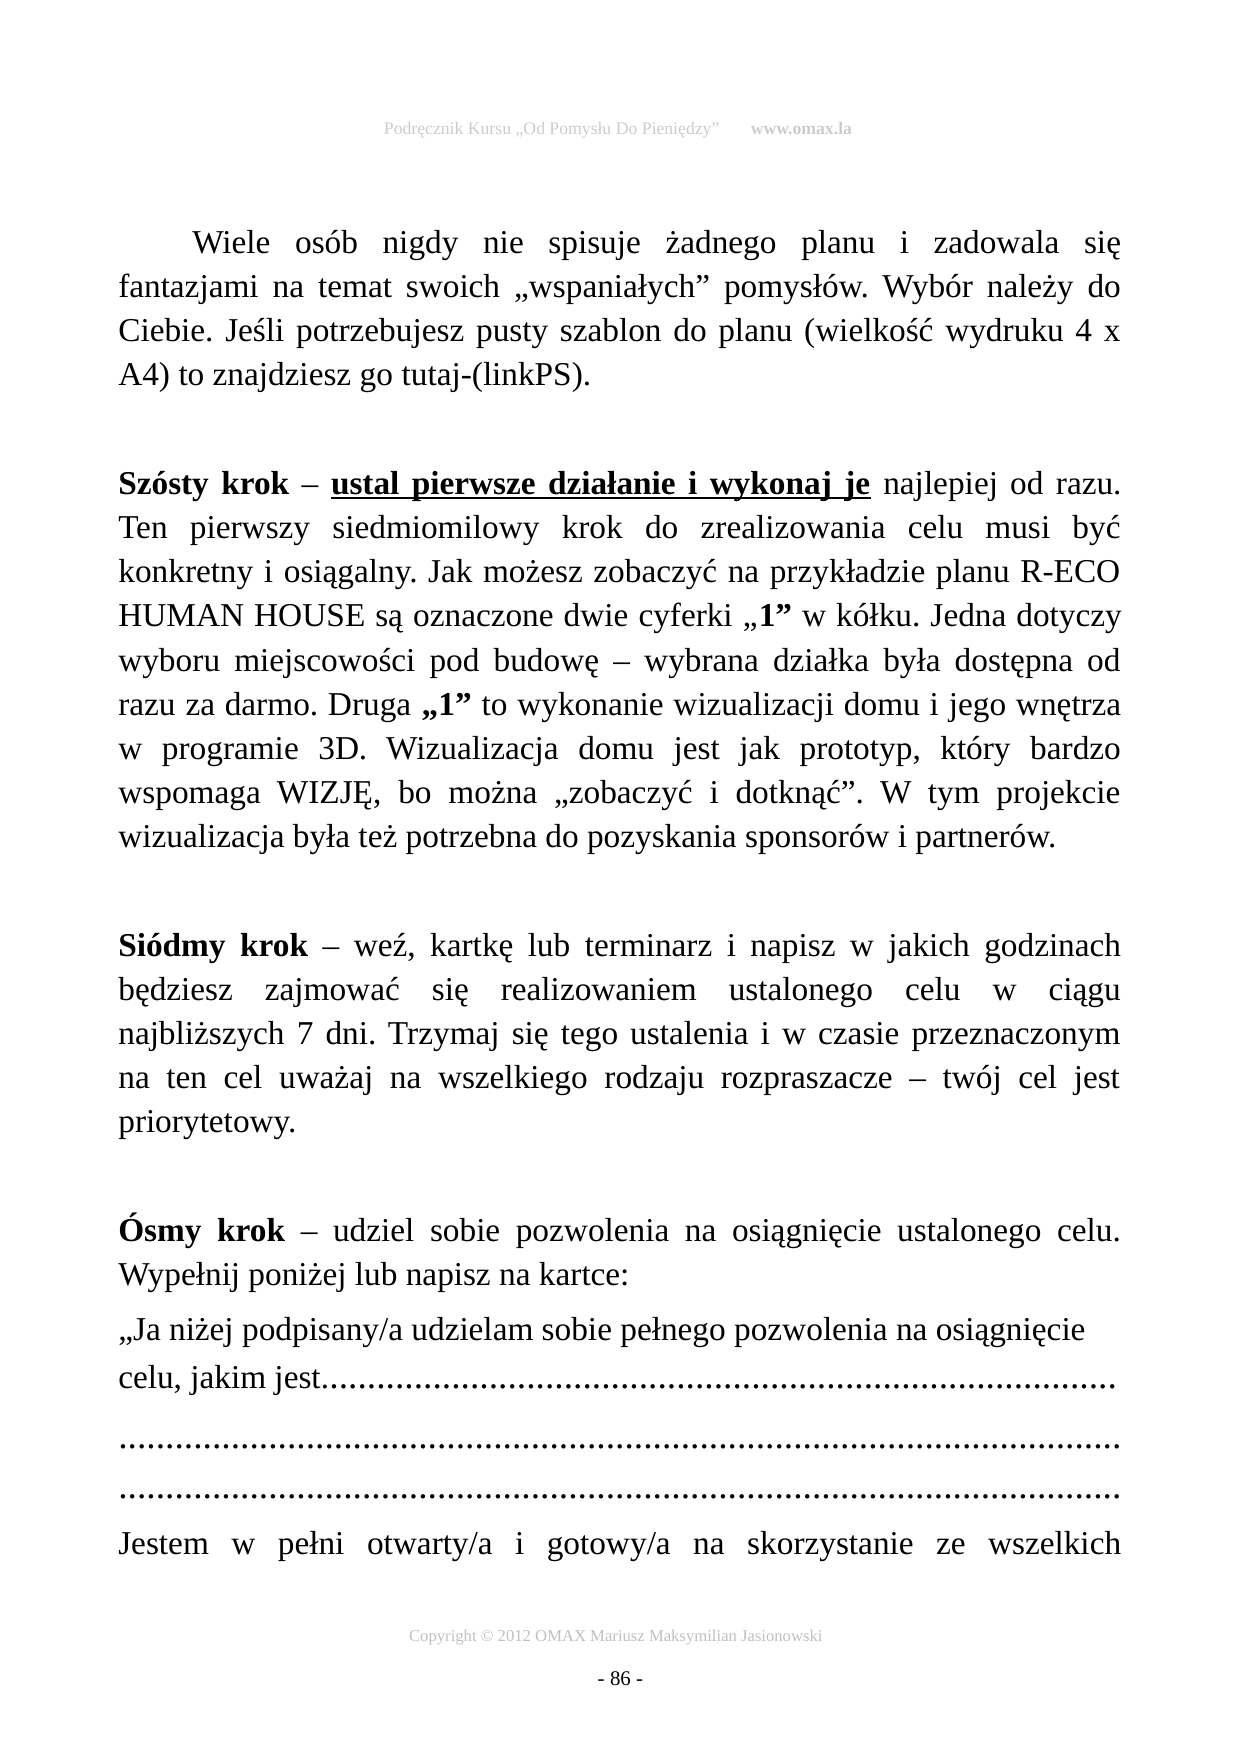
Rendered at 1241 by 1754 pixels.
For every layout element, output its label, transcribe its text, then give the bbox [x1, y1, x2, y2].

text Szósty krok – ustal pierwsze działanie i wykonaj je najlepiej od razu. Ten pierwszy siedmiomilowy krok do zrealizowania celu musi być konkretny i osiągalny. Jak możesz zobaczyć na przykładzie planu R-ECO HUMAN HOUSE są oznaczone dwie cyferki „1” w kółku. Jedna dotyczy wyboru miejscowości pod budowę – wybrana działka była dostępna od razu za darmo. Druga „1” to wykonanie wizualizacji domu i jego wnętrza w programie 3D. Wizualizacja domu jest jak prototyp, który bardzo wspomaga WIZJĘ, bo można „zobaczyć i dotknąć”. W tym projekcie wizualizacja była też potrzebna do pozyskania sponsorów i partnerów. [118, 463, 1122, 854]
text Ósmy krok – udziel sobie pozwolenia na osiągnięcie ustalonego celu. Wypełnij poniżej lub napisz na kartce: [118, 1210, 1122, 1293]
text Wiele osób nigdy nie spisuje żadnego planu i zadowala się fantazjami na temat swoich „wspaniałych” pomysłów. Wybór należy do Ciebie. Jeśli potrzebujesz pusty szablon do planu (wielkość wydruku 4 x A4) to znajdziesz go tutaj-(linkPS). [118, 222, 1122, 393]
text „Ja niżej podpisany/a udzielam sobie pełnego pozwolenia na osiągnięcie celu, jakim jest..................................................................................... [118, 1309, 1122, 1397]
text Siódmy krok – weź, kartkę lub terminarz i napisz w jakich godzinach będziesz zajmować się realizowaniem ustalonego celu w ciągu najbliższych 7 dni. Trzymaj się tego ustalenia i w czasie przeznaczonym na ten cel uważaj na wszelkiego rodzaju rozpraszacze – twój cel jest priorytetowy. [118, 925, 1122, 1139]
text ...................................................................................................................................................................................................................... [118, 1413, 1122, 1506]
text Jestem w pełni otwarty/a i gotowy/a na skorzystanie ze wszelkich [118, 1523, 1122, 1561]
